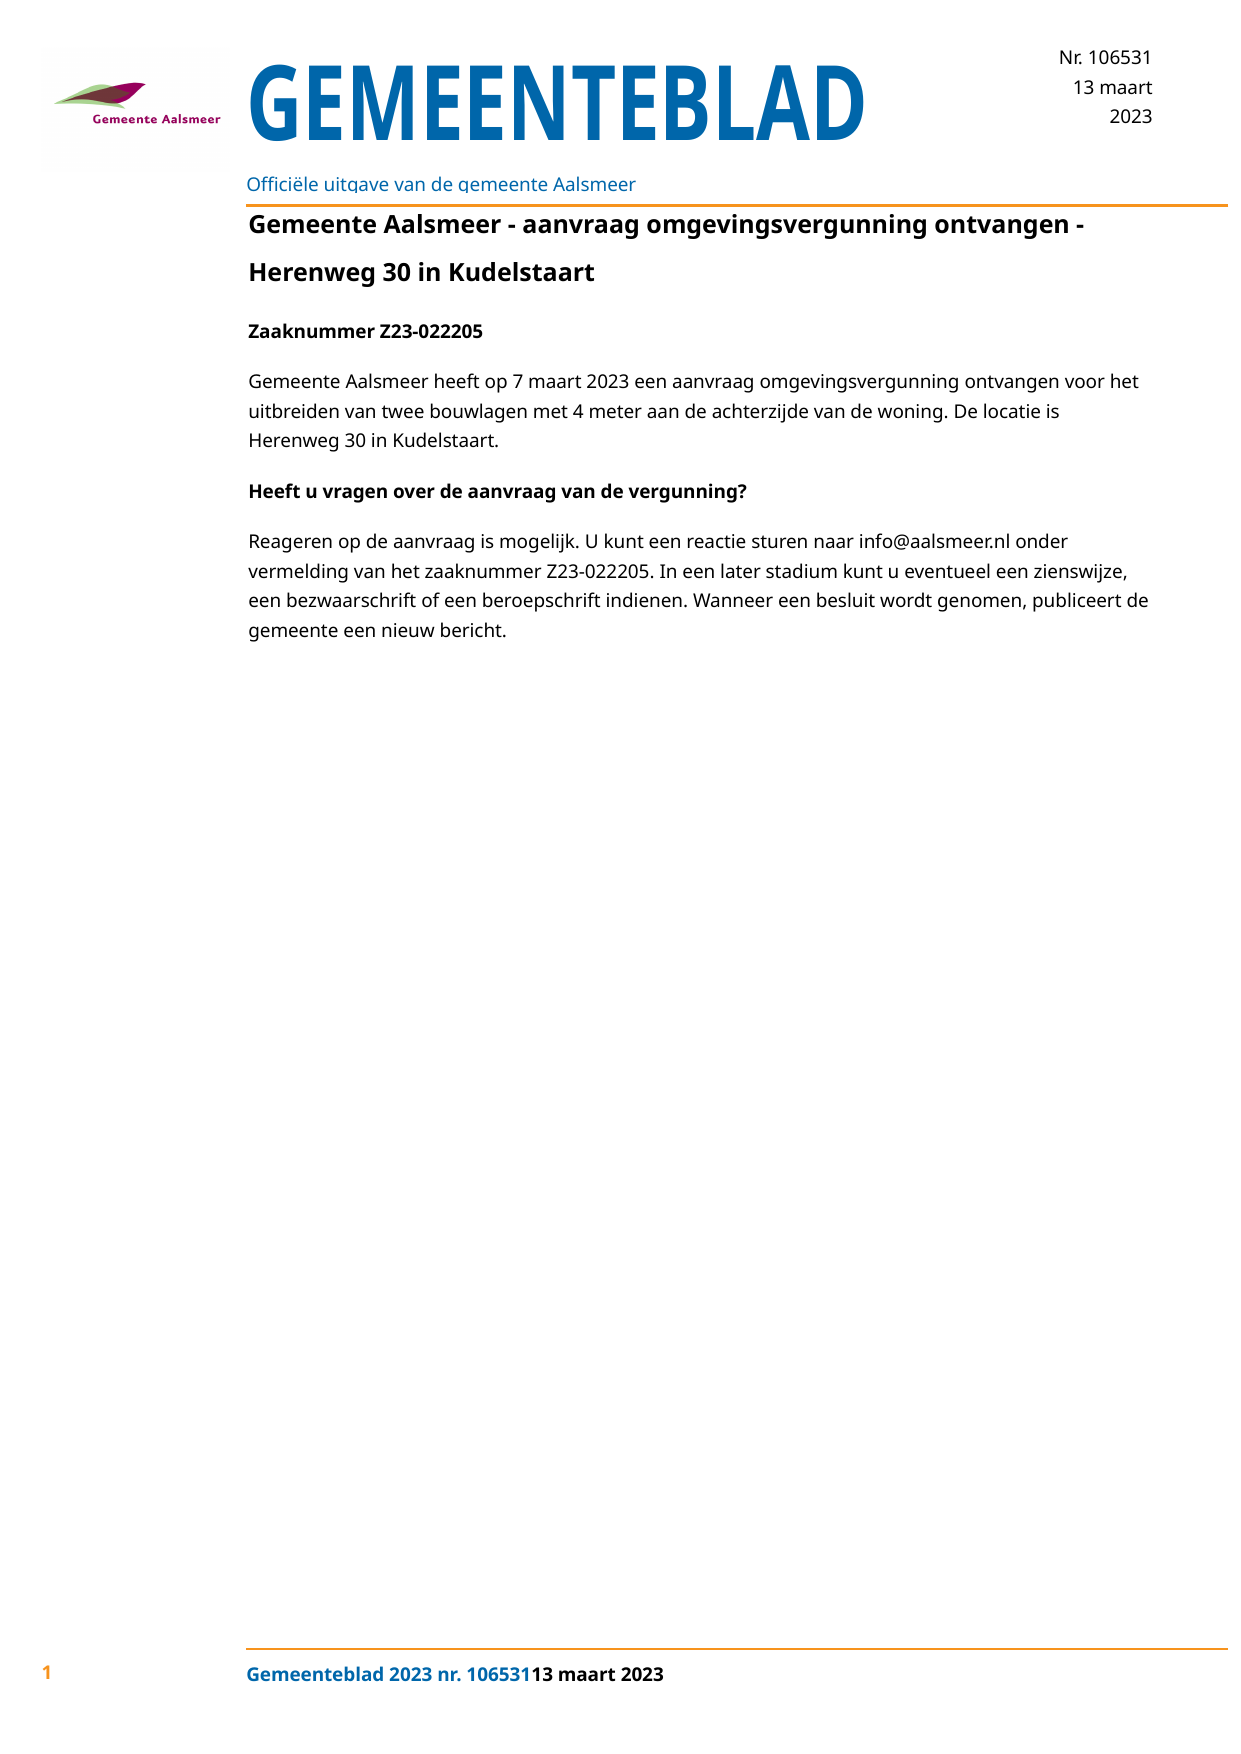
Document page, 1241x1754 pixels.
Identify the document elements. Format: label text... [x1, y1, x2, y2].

text Gemeente Aalsmeer - aanvraag omgevingsvergunning ontvangen - Herenweg 30 in Kudelstaart [248, 207, 1152, 288]
text Gemeente Aalsmeer heeft op 7 maart 2023 een aanvraag omgevingsvergunning ontvangen voor het uitbreiden van twee bouwlagen met 4 meter aan de achterzijde van de woning. De locatie is Herenweg 30 in Kudelstaart. [248, 368, 1152, 453]
text Heeft u vragen over de aanvraag van de vergunning? [248, 478, 1152, 504]
text Zaaknummer Z23-022205 [248, 318, 1152, 344]
text Reageren op de aanvraag is mogelijk. U kunt een reactie sturen naar info@aalsmeer.nl onder vermelding van het zaaknummer Z23-022205. In een later stadium kunt u eventueel een zienswijze, een bezwaarschrift of een beroepschrift indienen. Wanneer een besluit wordt genomen, publiceert de gemeente een nieuw bericht. [248, 528, 1152, 643]
picture [41, 47, 231, 172]
